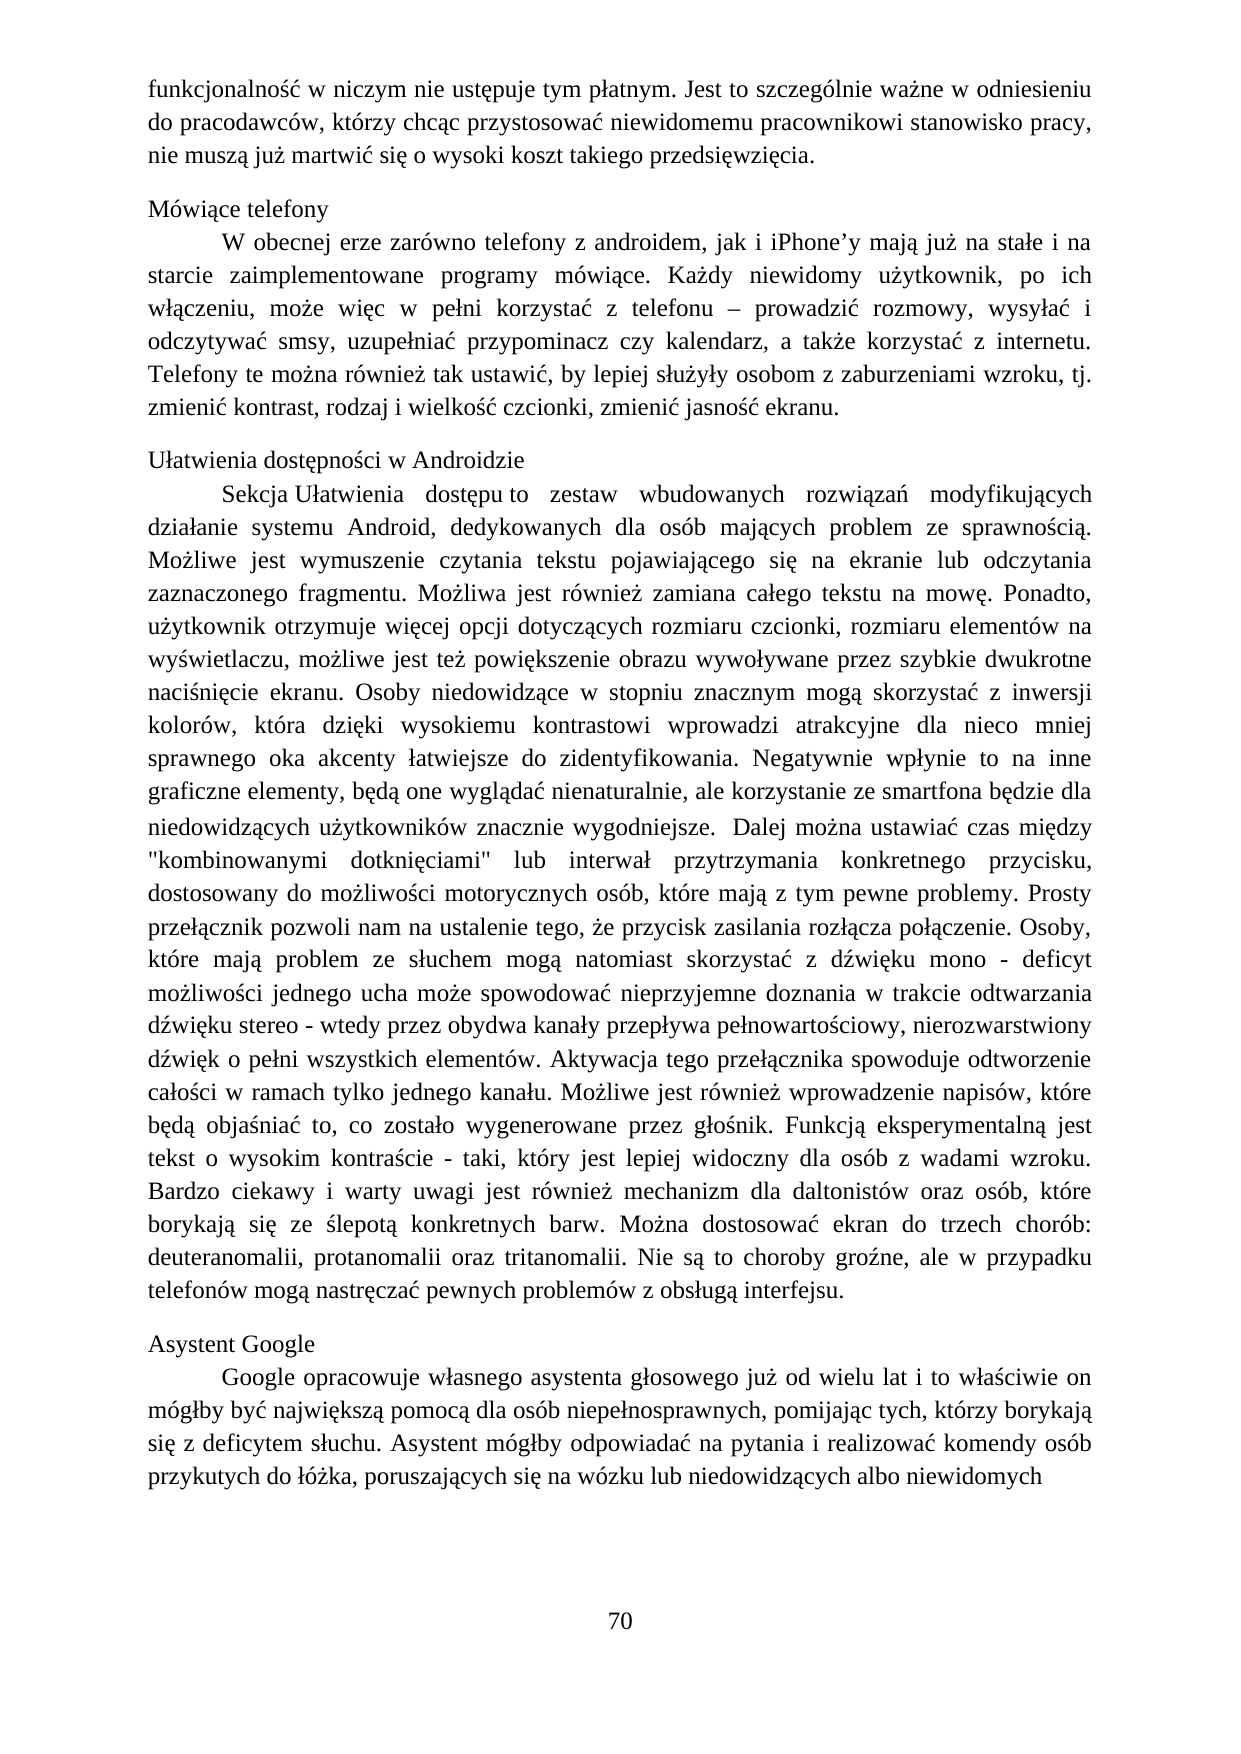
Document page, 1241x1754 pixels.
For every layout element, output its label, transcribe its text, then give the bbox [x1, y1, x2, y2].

text Sekcja Ułatwienia dostępu to zestaw wbudowanych rozwiązań modyfikujących działanie systemu Android, dedykowanych dla osób mających problem ze sprawnością. Możliwe jest wymuszenie czytania tekstu pojawiającego się na ekranie lub odczytania zaznaczonego fragmentu. Możliwa jest również zamiana całego tekstu na mowę. Ponadto, użytkownik otrzymuje więcej opcji dotyczących rozmiaru czcionki, rozmiaru elementów na wyświetlaczu, możliwe jest też powiększenie obrazu wywoływane przez szybkie dwukrotne naciśnięcie ekranu. Osoby niedowidzące w stopniu znacznym mogą skorzystać z inwersji kolorów, która dzięki wysokiemu kontrastowi wprowadzi atrakcyjne dla nieco mniej sprawnego oka akcenty łatwiejsze do zidentyfikowania. Negatywnie wpłynie to na inne graficzne elementy, będą one wyglądać nienaturalnie, ale korzystanie ze smartfona będzie dla niedowidzących użytkowników znacznie wygodniejsze. Dalej można ustawiać czas między "kombinowanymi dotknięciami" lub interwał przytrzymania konkretnego przycisku, dostosowany do możliwości motorycznych osób, które mają z tym pewne problemy. Prosty przełącznik pozwoli nam na ustalenie tego, że przycisk zasilania rozłącza połączenie. Osoby, które mają problem ze słuchem mogą natomiast skorzystać z dźwięku mono - deficyt możliwości jednego ucha może spowodować nieprzyjemne doznania w trakcie odtwarzania dźwięku stereo - wtedy przez obydwa kanały przepływa pełnowartościowy, nierozwarstwiony dźwięk o pełni wszystkich elementów. Aktywacja tego przełącznika spowoduje odtworzenie całości w ramach tylko jednego kanału. Możliwe jest również wprowadzenie napisów, które będą objaśniać to, co zostało wygenerowane przez głośnik. Funkcją eksperymentalną jest tekst o wysokim kontraście - taki, który jest lepiej widoczny dla osób z wadami wzroku. Bardzo ciekawy i warty uwagi jest również mechanizm dla daltonistów oraz osób, które borykają się ze ślepotą konkretnych barw. Można dostosować ekran do trzech chorób: deuteranomalii, protanomalii oraz tritanomalii. Nie są to choroby groźne, ale w przypadku telefonów mogą nastręczać pewnych problemów z obsługą interfejsu. [148, 479, 1093, 1303]
text funkcjonalność w niczym nie ustępuje tym płatnym. Jest to szczególnie ważne w odniesieniu do pracodawców, którzy chcąc przystosować niewidomemu pracownikowi stanowisko pracy, nie muszą już martwić się o wysoki koszt takiego przedsięwzięcia. [148, 74, 1093, 168]
subtitle Mówiące telefony [148, 194, 1093, 222]
subtitle Ułatwienia dostępności w Androidzie [148, 446, 1093, 474]
subtitle Asystent Google [148, 1329, 1093, 1357]
text Google opracowuje własnego asystenta głosowego już od wielu lat i to właściwie on mógłby być największą pomocą dla osób niepełnosprawnych, pomijając tych, którzy borykają się z deficytem słuchu. Asystent mógłby odpowiadać na pytania i realizować komendy osób przykutych do łóżka, poruszających się na wózku lub niedowidzących albo niewidomych [148, 1362, 1093, 1489]
text W obecnej erze zarówno telefony z androidem, jak i iPhone’y mają już na stałe i na starcie zaimplementowane programy mówiące. Każdy niewidomy użytkownik, po ich włączeniu, może więc w pełni korzystać z telefonu – prowadzić rozmowy, wysyłać i odczytywać smsy, uzupełniać przypominacz czy kalendarz, a także korzystać z internetu. Telefony te można również tak ustawić, by lepiej służyły osobom z zaburzeniami wzroku, tj. zmienić kontrast, rodzaj i wielkość czcionki, zmienić jasność ekranu. [148, 227, 1093, 421]
